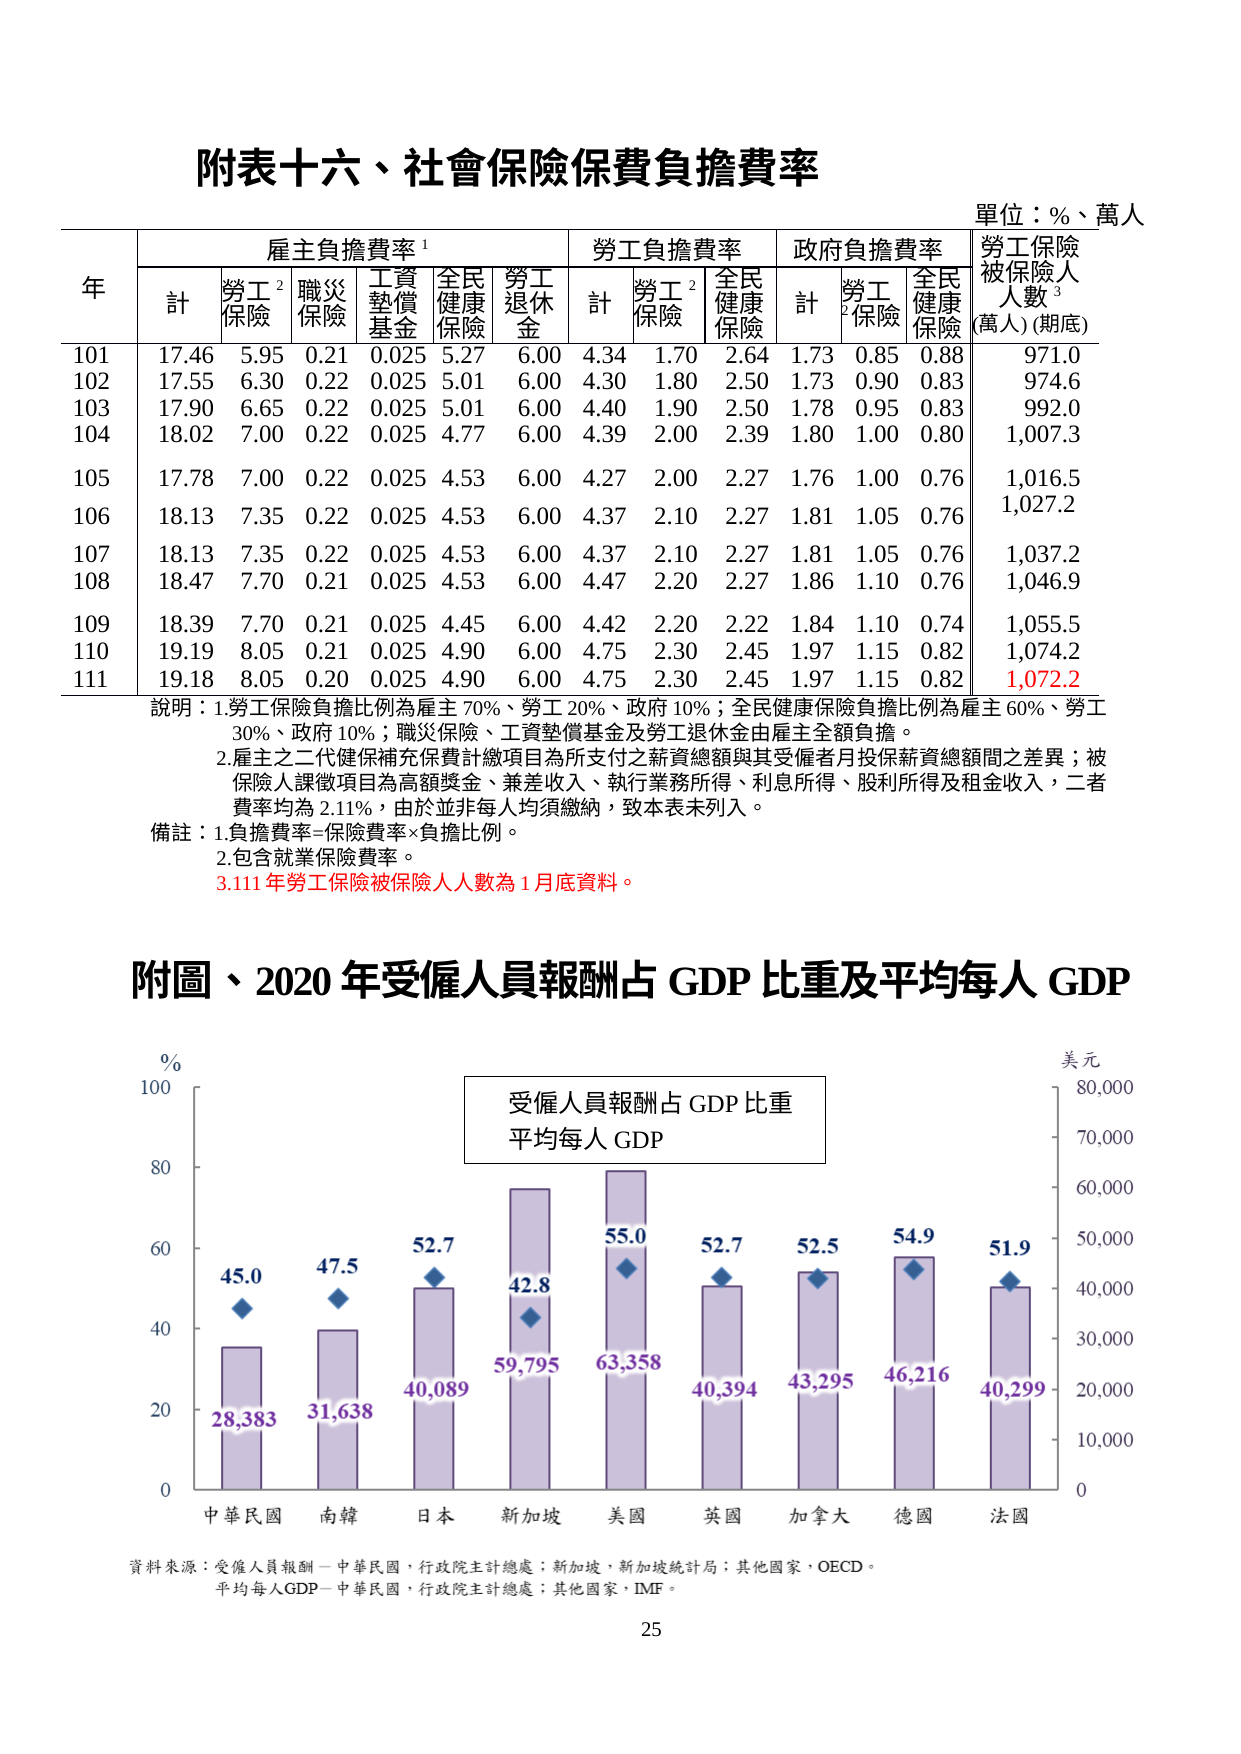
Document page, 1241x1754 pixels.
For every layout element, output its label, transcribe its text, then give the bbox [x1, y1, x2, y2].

table_cell 4.90 [434, 665, 492, 694]
table_cell 2.30 [634, 665, 705, 694]
table_cell 106 [61, 492, 137, 542]
table_cell 1.81 [776, 542, 841, 568]
table_cell 109 [61, 612, 137, 638]
table_cell 101 [61, 344, 137, 369]
table_cell 17.55 [138, 369, 221, 396]
table_cell 1.80 [776, 422, 841, 449]
table_cell 1.84 [776, 612, 841, 638]
table_cell 5.01 [434, 369, 492, 396]
table_cell 1.73 [776, 344, 841, 369]
table_cell 0.76 [906, 542, 970, 568]
table_cell 6.00 [493, 665, 569, 694]
table_cell [569, 595, 634, 612]
table_cell [61, 595, 137, 612]
table_cell 計 [138, 268, 221, 342]
table_cell 1.10 [841, 612, 906, 638]
table_cell 全民健康保險 [434, 268, 492, 342]
table_cell 全民健康保險 [907, 268, 970, 342]
table_cell 17.46 [138, 344, 221, 369]
table_cell 6.00 [493, 465, 569, 492]
table_cell 4.34 [569, 344, 634, 369]
table_cell 4.47 [569, 569, 634, 595]
table_cell 4.75 [569, 665, 634, 694]
table_cell 4.37 [569, 492, 634, 542]
table_cell 105 [61, 465, 137, 492]
table_cell 8.05 [221, 665, 291, 694]
table_cell 108 [61, 569, 137, 595]
table_cell 4.77 [434, 422, 492, 449]
table_cell 1.15 [841, 665, 906, 694]
table_cell 2.27 [705, 542, 776, 568]
table_cell [841, 449, 906, 465]
table_cell 0.025 [356, 344, 434, 369]
table_cell [356, 449, 434, 465]
table_cell 6.00 [493, 396, 569, 422]
table_cell 1.81 [776, 492, 841, 542]
table_cell 5.95 [221, 344, 291, 369]
table_cell 0.025 [356, 665, 434, 694]
table_cell 1.00 [841, 465, 906, 492]
table_cell 計 [569, 268, 633, 342]
table_cell 6.00 [493, 492, 569, 542]
text 3.111年勞工保險被保險人人數為1月底資料。 [216, 871, 1107, 896]
table_cell 4.53 [434, 492, 492, 542]
table_cell [493, 449, 569, 465]
table_cell 2.64 [705, 344, 776, 369]
table_cell 2.10 [634, 542, 705, 568]
text 平均每人GDP [508, 1120, 810, 1156]
table_cell 104 [61, 422, 137, 449]
table_cell 111 [61, 665, 137, 694]
table_cell [705, 449, 776, 465]
table_cell 5.01 [434, 396, 492, 422]
picture [51, 1020, 1188, 1602]
table_header 勞工保險被保險人人數3 (萬人) (期底) [973, 230, 1099, 342]
table_cell 1.10 [841, 569, 906, 595]
table_cell 0.82 [906, 638, 970, 665]
text 2.雇主之二代健保補充保費計繳項目為所支付之薪資總額與其受僱者月投保薪資總額間之差異；被保險人課徵項目為高額獎金、兼差收入、執行業務所得、利息所得、股利所得及租金收入，二者費率均為2.11%，由於並非每人均須繳納，致本表未列入。 [216, 746, 1107, 821]
table_cell 1.78 [776, 396, 841, 422]
table_cell 7.00 [221, 422, 291, 449]
table_cell 4.27 [569, 465, 634, 492]
table_cell [434, 449, 492, 465]
table_cell 0.76 [906, 569, 970, 595]
table_cell [434, 595, 492, 612]
table_cell 2.27 [705, 465, 776, 492]
table_cell 計 [777, 268, 841, 342]
table_cell 18.13 [138, 492, 221, 542]
table_cell 18.02 [138, 422, 221, 449]
table_cell 107 [61, 542, 137, 568]
table_cell 1.76 [776, 465, 841, 492]
table_cell 4.45 [434, 612, 492, 638]
table_cell [776, 449, 841, 465]
table_cell 6.00 [493, 638, 569, 665]
table_cell 全民健康保險 [706, 268, 776, 342]
table_cell [906, 595, 970, 612]
table_cell 6.00 [493, 542, 569, 568]
text 單位：%、萬人 [195, 204, 1145, 229]
table_cell 4.30 [569, 369, 634, 396]
table_cell 2.00 [634, 465, 705, 492]
table_cell 6.30 [221, 369, 291, 396]
table_cell 1.90 [634, 396, 705, 422]
table_cell 0.82 [906, 665, 970, 694]
table_cell [356, 595, 434, 612]
table_cell 0.025 [356, 465, 434, 492]
table_cell 0.22 [291, 542, 356, 568]
table_cell 8.05 [221, 638, 291, 665]
table_cell 0.21 [291, 344, 356, 369]
table_cell [291, 595, 356, 612]
text 備註：1.負擔費率=保險費率×負擔比例。 [151, 821, 1107, 846]
table_cell 4.40 [569, 396, 634, 422]
text 2.包含就業保險費率。 [216, 846, 1107, 871]
table_cell 5.27 [434, 344, 492, 369]
table_cell 2.00 [634, 422, 705, 449]
table_cell 2.45 [705, 665, 776, 694]
table_cell 2.10 [634, 492, 705, 542]
table_cell [569, 449, 634, 465]
table_cell 7.00 [221, 465, 291, 492]
table_cell 1,074.2 [973, 638, 1099, 665]
table_cell 1,016.5 [973, 465, 1099, 492]
table_cell 6.00 [493, 569, 569, 595]
table_cell 1,046.9 [973, 569, 1099, 595]
table_cell 974.6 [973, 369, 1099, 396]
table_cell 0.20 [291, 665, 356, 694]
table_cell [221, 449, 291, 465]
text 附圖、2020年受僱人員報酬占GDP比重及平均每人GDP [130, 962, 1172, 1004]
table_cell 103 [61, 396, 137, 422]
table_cell 1.80 [634, 369, 705, 396]
table_cell 2.50 [705, 396, 776, 422]
table_cell 992.0 [973, 396, 1099, 422]
table_cell 102 [61, 369, 137, 396]
table_cell 18.13 [138, 542, 221, 568]
table_cell 0.025 [356, 369, 434, 396]
table_header 政府負擔費率 [777, 230, 970, 266]
table_cell [906, 449, 970, 465]
table_cell 0.85 [841, 344, 906, 369]
table_cell 1.00 [841, 422, 906, 449]
table_cell [138, 449, 221, 465]
text 附表十六、社會保險保費負擔費率 [195, 150, 1107, 192]
table_cell 1.05 [841, 492, 906, 542]
table_cell 0.025 [356, 638, 434, 665]
table_cell 2.27 [705, 492, 776, 542]
table_cell 勞工退休金 [493, 268, 568, 342]
table_cell 19.19 [138, 638, 221, 665]
table_cell 1.97 [776, 638, 841, 665]
table_cell [973, 595, 1099, 612]
table_cell 0.83 [906, 369, 970, 396]
table_cell 110 [61, 638, 137, 665]
table_cell [221, 595, 291, 612]
table_cell 2.27 [705, 569, 776, 595]
table_cell 1,055.5 [973, 612, 1099, 638]
table_cell 0.025 [356, 569, 434, 595]
table_cell 0.76 [906, 465, 970, 492]
table_cell 0.21 [291, 612, 356, 638]
table_cell 17.90 [138, 396, 221, 422]
table_cell 0.025 [356, 542, 434, 568]
table_cell 971.0 [973, 344, 1099, 369]
table_cell 1,027.2表單的底部 [973, 492, 1099, 542]
table_cell 0.74 [906, 612, 970, 638]
table_cell 0.90 [841, 369, 906, 396]
table_cell 17.78 [138, 465, 221, 492]
table_cell [634, 449, 705, 465]
table_cell 2.45 [705, 638, 776, 665]
table_header 年 [61, 230, 137, 342]
table_cell 2.22 [705, 612, 776, 638]
table_cell 0.21 [291, 638, 356, 665]
text 說明：1.勞工保險負擔比例為雇主70%、勞工20%、政府10%；全民健康保險負擔比例為雇主60%、勞工30%、政府10%；職災保險、工資墊償基金及勞工退休金由雇主全額負擔。 [151, 696, 1107, 746]
table_cell 0.025 [356, 612, 434, 638]
table_cell 0.025 [356, 422, 434, 449]
table_cell 1,007.3 [973, 422, 1099, 449]
table_cell 勞工2保險 [222, 268, 291, 342]
table_cell 4.37 [569, 542, 634, 568]
table_header 勞工負擔費率 [569, 230, 776, 266]
table_cell 0.88 [906, 344, 970, 369]
table_cell 6.00 [493, 344, 569, 369]
table_cell 4.53 [434, 542, 492, 568]
table_cell 2.20 [634, 569, 705, 595]
table_cell 1.97 [776, 665, 841, 694]
table_cell [138, 595, 221, 612]
table_cell 18.39 [138, 612, 221, 638]
text 受僱人員報酬占GDP比重 [508, 1084, 810, 1120]
table_cell 6.00 [493, 422, 569, 449]
table_cell 1.73 [776, 369, 841, 396]
table_cell 4.42 [569, 612, 634, 638]
table_cell 4.53 [434, 569, 492, 595]
table_header 雇主負擔費率1 [138, 230, 568, 266]
table_cell 2.39 [705, 422, 776, 449]
table_cell 4.39 [569, 422, 634, 449]
table_cell 18.47 [138, 569, 221, 595]
table_cell 0.025 [356, 396, 434, 422]
table_cell 7.35 [221, 492, 291, 542]
table_cell 0.025 [356, 492, 434, 542]
table_cell 1,037.2 [973, 542, 1099, 568]
table_cell [973, 449, 1099, 465]
table_cell 0.21 [291, 569, 356, 595]
table_cell [61, 449, 137, 465]
table_cell 0.95 [841, 396, 906, 422]
table_cell 0.22 [291, 492, 356, 542]
table_cell 7.70 [221, 612, 291, 638]
table_cell 0.83 [906, 396, 970, 422]
table_cell 4.53 [434, 465, 492, 492]
table_cell 1.15 [841, 638, 906, 665]
table_cell [291, 449, 356, 465]
table_cell 2.20 [634, 612, 705, 638]
table_cell 7.35 [221, 542, 291, 568]
table_cell 0.76 [906, 492, 970, 542]
table_cell 6.65 [221, 396, 291, 422]
table_cell 勞工2保險 [634, 268, 704, 342]
table_cell 6.00 [493, 612, 569, 638]
table_cell 1.86 [776, 569, 841, 595]
table_cell [634, 595, 705, 612]
table_cell [776, 595, 841, 612]
table_cell 職災保險 [292, 268, 356, 342]
table_cell 1.05 [841, 542, 906, 568]
table_cell 0.22 [291, 396, 356, 422]
table_cell [841, 595, 906, 612]
table_cell [493, 595, 569, 612]
table_cell 19.18 [138, 665, 221, 694]
table_cell 4.90 [434, 638, 492, 665]
table_cell 0.80 [906, 422, 970, 449]
table_cell 2.50 [705, 369, 776, 396]
table_cell 0.22 [291, 465, 356, 492]
table_cell 4.75 [569, 638, 634, 665]
table_cell 7.70 [221, 569, 291, 595]
table_cell 工資墊償基金 [357, 268, 433, 342]
table_cell 1,072.2 [973, 665, 1099, 694]
table_cell 1.70 [634, 344, 705, 369]
table_cell 6.00 [493, 369, 569, 396]
table_cell 0.22 [291, 422, 356, 449]
table_cell 勞工2保險 [842, 268, 906, 342]
table_cell [705, 595, 776, 612]
table_cell 0.22 [291, 369, 356, 396]
table_cell 2.30 [634, 638, 705, 665]
